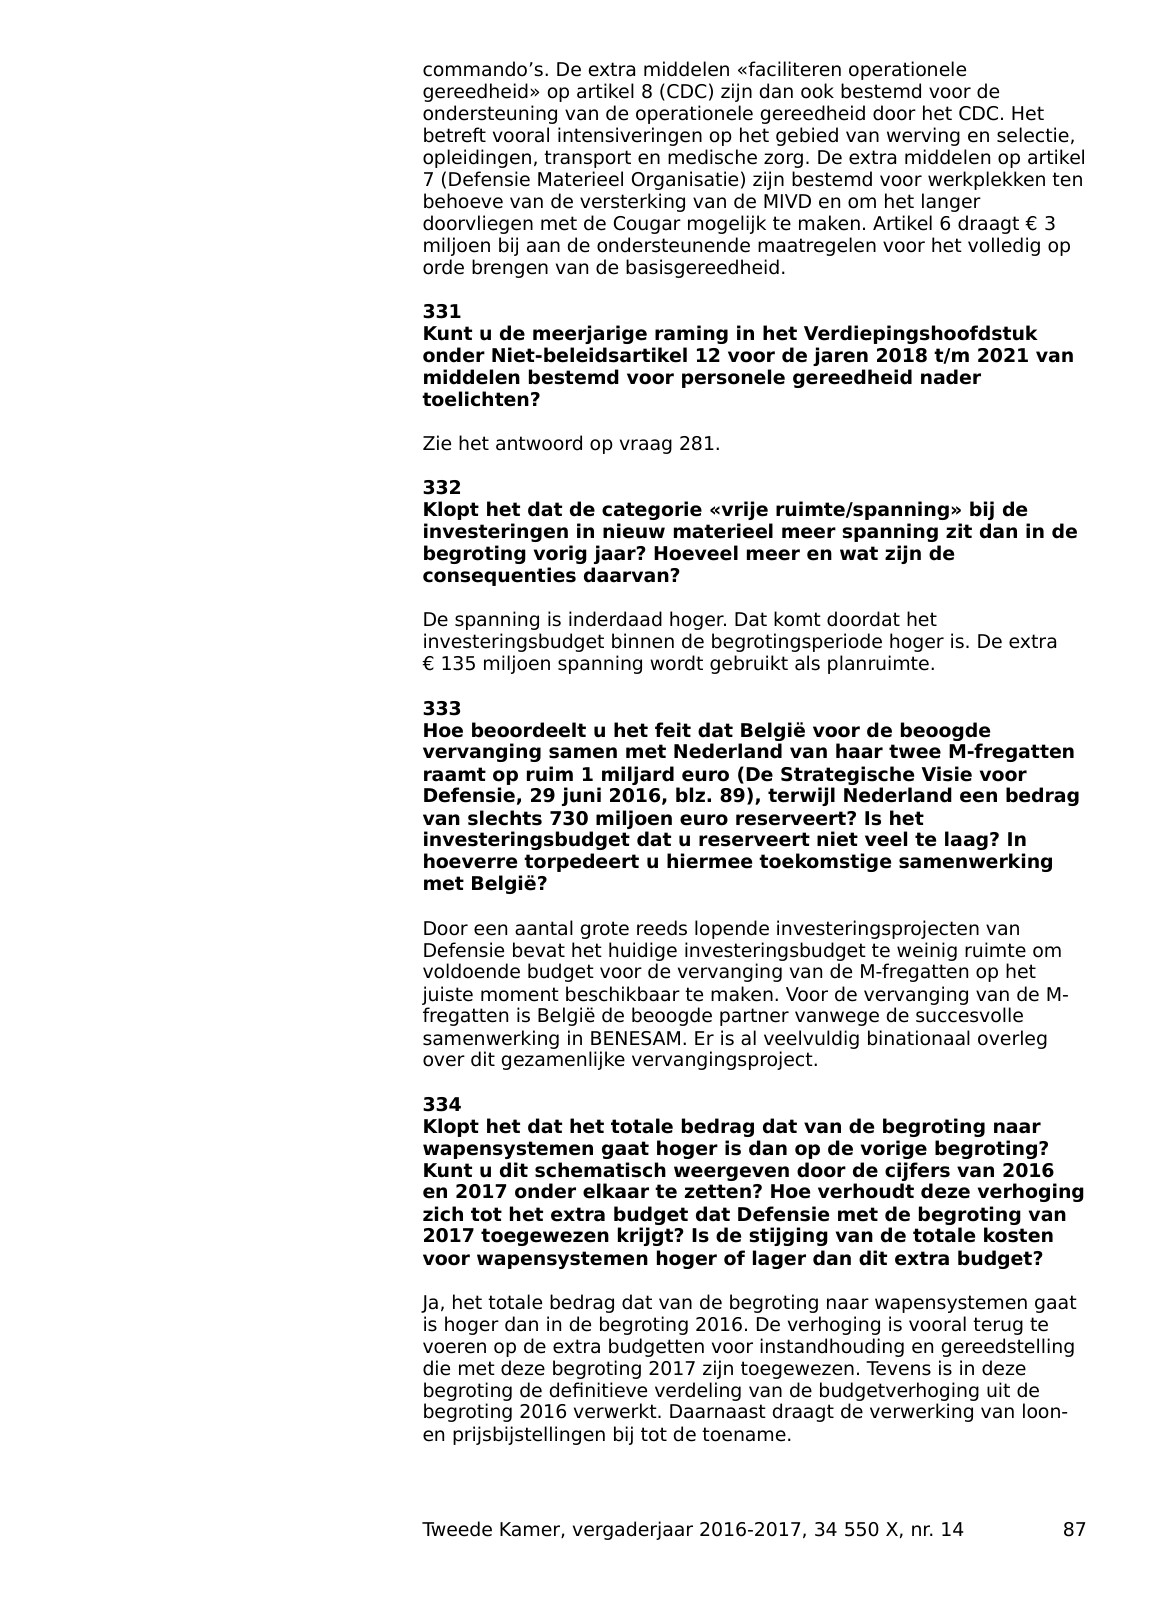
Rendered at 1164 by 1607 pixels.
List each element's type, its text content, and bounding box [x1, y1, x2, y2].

text Hoe beoordeelt u het feit dat België voor de beoogde vervanging samen met Nederland van haar twee M-fregatten raamt op ruim 1 miljard euro (De Strategische Visie voor Defensie, 29 juni 2016, blz. 89), terwijl Nederland een bedrag van slechts 730 miljoen euro reserveert? Is het investeringsbudget dat u reserveert niet veel te laag? In hoeverre torpedeert u hiermee toekomstige samenwerking met België? [422, 719, 1087, 895]
text Kunt u de meerjarige raming in het Verdiepingshoofdstuk onder Niet-beleidsartikel 12 voor de jaren 2018 t/m 2021 van middelen bestemd voor personele gereedheid nader toelichten? [422, 323, 1087, 411]
text 334 [422, 1093, 1087, 1116]
text commando’s. De extra middelen «faciliteren operationele gereedheid» op artikel 8 (CDC) zijn dan ook bestemd voor de ondersteuning van de operationele gereedheid door het CDC. Het betreft vooral intensiveringen op het gebied van werving en selectie, opleidingen, transport en medische zorg. De extra middelen op artikel 7 (Defensie Materieel Organisatie) zijn bestemd voor werkplekken ten behoeve van de versterking van de MIVD en om het langer doorvliegen met de Cougar mogelijk te maken. Artikel 6 draagt € 3 miljoen bij aan de ondersteunende maatregelen voor het volledig op orde brengen van de basisgereedheid. [422, 59, 1087, 279]
text Klopt het dat het totale bedrag dat van de begroting naar wapensystemen gaat hoger is dan op de vorige begroting? Kunt u dit schematisch weergeven door de cijfers van 2016 en 2017 onder elkaar te zetten? Hoe verhoudt deze verhoging zich tot het extra budget dat Defensie met de begroting van 2017 toegewezen krijgt? Is de stijging van de totale kosten voor wapensystemen hoger of lager dan dit extra budget? [422, 1116, 1087, 1269]
text 333 [422, 697, 1087, 719]
text Ja, het totale bedrag dat van de begroting naar wapensystemen gaat is hoger dan in de begroting 2016. De verhoging is vooral terug te voeren op de extra budgetten voor instandhouding en gereedstelling die met deze begroting 2017 zijn toegewezen. Tevens is in deze begroting de definitieve verdeling van de budgetverhoging uit de begroting 2016 verwerkt. Daarnaast draagt de verwerking van loon- en prijsbijstellingen bij tot de toename. [422, 1292, 1087, 1445]
text De spanning is inderdaad hoger. Dat komt doordat het investeringsbudget binnen de begrotingsperiode hoger is. De extra € 135 miljoen spanning wordt gebruikt als planruimte. [422, 609, 1087, 675]
text 332 [422, 477, 1087, 499]
text 331 [422, 301, 1087, 323]
text Door een aantal grote reeds lopende investeringsprojecten van Defensie bevat het huidige investeringsbudget te weinig ruimte om voldoende budget voor de vervanging van de M-fregatten op het juiste moment beschikbaar te maken. Voor de vervanging van de M-fregatten is België de beoogde partner vanwege de succesvolle samenwerking in BENESAM. Er is al veelvuldig binationaal overleg over dit gezamenlijke vervangingsproject. [422, 917, 1087, 1071]
text Klopt het dat de categorie «vrije ruimte/spanning» bij de investeringen in nieuw materieel meer spanning zit dan in de begroting vorig jaar? Hoeveel meer en wat zijn de consequenties daarvan? [422, 499, 1087, 587]
text Zie het antwoord op vraag 281. [422, 433, 1087, 455]
